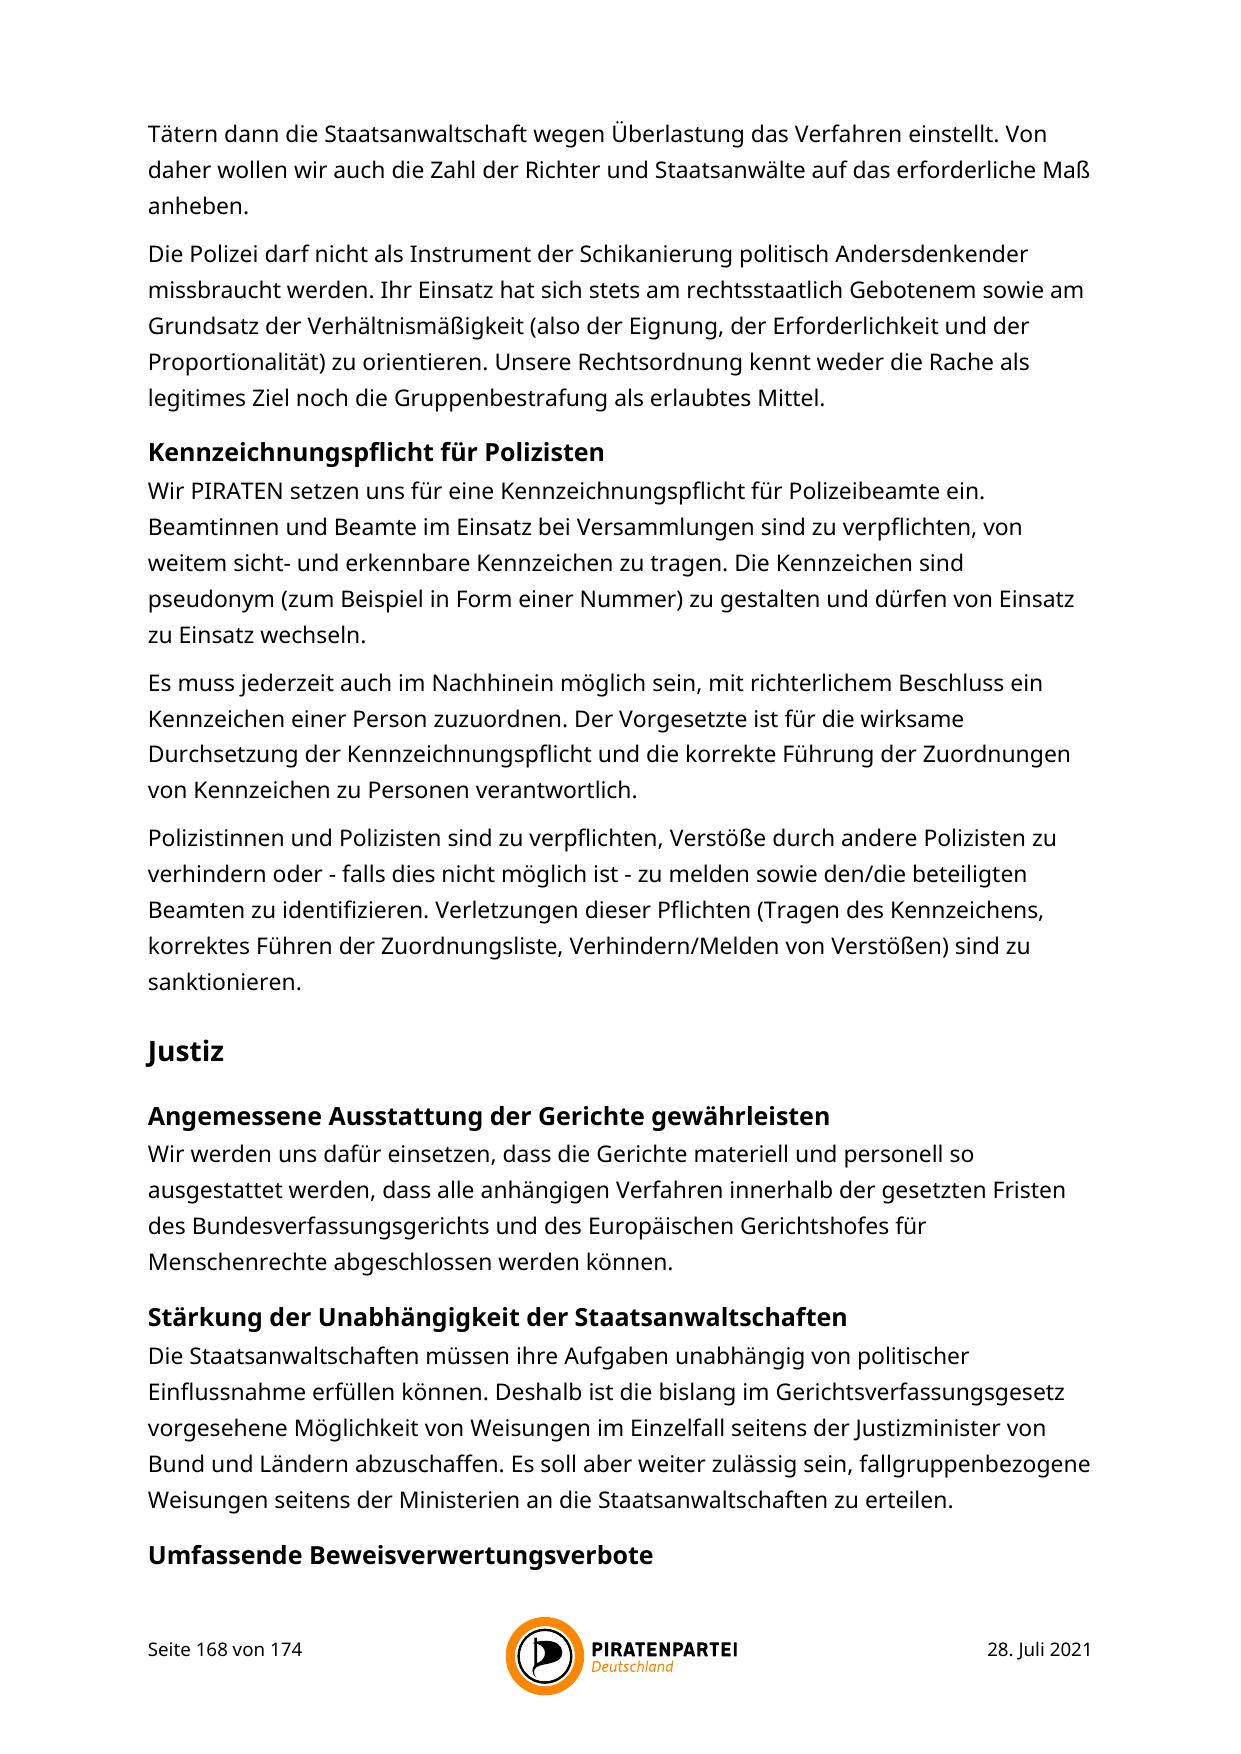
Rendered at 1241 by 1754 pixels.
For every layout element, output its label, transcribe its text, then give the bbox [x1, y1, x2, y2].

text Wir PIRATEN setzen uns für eine Kennzeichnungspflicht für Polizeibeamte ein. Beamtinnen und Beamte im Einsatz bei Versammlungen sind zu verpflichten, von weitem sicht- und erkennbare Kennzeichen zu tragen. Die Kennzeichen sind pseudonym (zum Beispiel in Form einer Nummer) zu gestalten und dürfen von Einsatz zu Einsatz wechseln. [148, 475, 1093, 650]
text Es muss jederzeit auch im Nachhinein möglich sein, mit richterlichem Beschluss ein Kennzeichen einer Person zuzuordnen. Der Vorgesetzte ist für die wirksame Durchsetzung der Kennzeichnungspflicht und die korrekte Führung der Zuordnungen von Kennzeichen zu Personen verantwortlich. [148, 667, 1093, 806]
subtitle Umfassende Beweisverwertungsverbote [148, 1537, 1093, 1571]
subtitle Angemessene Ausstattung der Gerichte gewährleisten [148, 1098, 1093, 1132]
subtitle Kennzeichnungspflicht für Polizisten [148, 435, 1093, 469]
text Tätern dann die Staatsanwaltschaft wegen Überlastung das Verfahren einstellt. Von daher wollen wir auch die Zahl der Richter und Staatsanwälte auf das erforderliche Maß anheben. [148, 118, 1093, 221]
text Die Polizei darf nicht als Instrument der Schikanierung politisch Andersdenkender missbraucht werden. Ihr Einsatz hat sich stets am rechtsstaatlich Gebotenem sowie am Grundsatz der Verhältnismäßigkeit (also der Eignung, der Erforderlichkeit und der Proportionalität) zu orientieren. Unsere Rechtsordnung kennt weder die Rache als legitimes Ziel noch die Gruppenbestrafung als erlaubtes Mittel. [148, 238, 1093, 413]
text Wir werden uns dafür einsetzen, dass die Gerichte materiell und personell so ausgestattet werden, dass alle anhängigen Verfahren innerhalb der gesetzten Fristen des Bundesverfassungsgerichts und des Europäischen Gerichtshofes für Menschenrechte abgeschlossen werden können. [148, 1138, 1093, 1277]
subtitle Stärkung der Unabhängigkeit der Staatsanwaltschaften [148, 1300, 1093, 1334]
text Polizistinnen und Polizisten sind zu verpflichten, Verstöße durch andere Polizisten zu verhindern oder - falls dies nicht möglich ist - zu melden sowie den/die beteiligten Beamten zu identifizieren. Verletzungen dieser Pflichten (Tragen des Kennzeichens, korrektes Führen der Zuordnungsliste, Verhindern/Melden von Verstößen) sind zu sanktionieren. [148, 822, 1093, 997]
text Die Staatsanwaltschaften müssen ihre Aufgaben unabhängig von politischer Einflussnahme erfüllen können. Deshalb ist die bislang im Gerichtsverfassungsgesetz vorgesehene Möglichkeit von Weisungen im Einzelfall seitens der Justizminister von Bund und Ländern abzuschaffen. Es soll aber weiter zulässig sein, fallgruppenbezogene Weisungen seitens der Ministerien an die Staatsanwaltschaften zu erteilen. [148, 1340, 1093, 1515]
subtitle Justiz [148, 1031, 1093, 1069]
